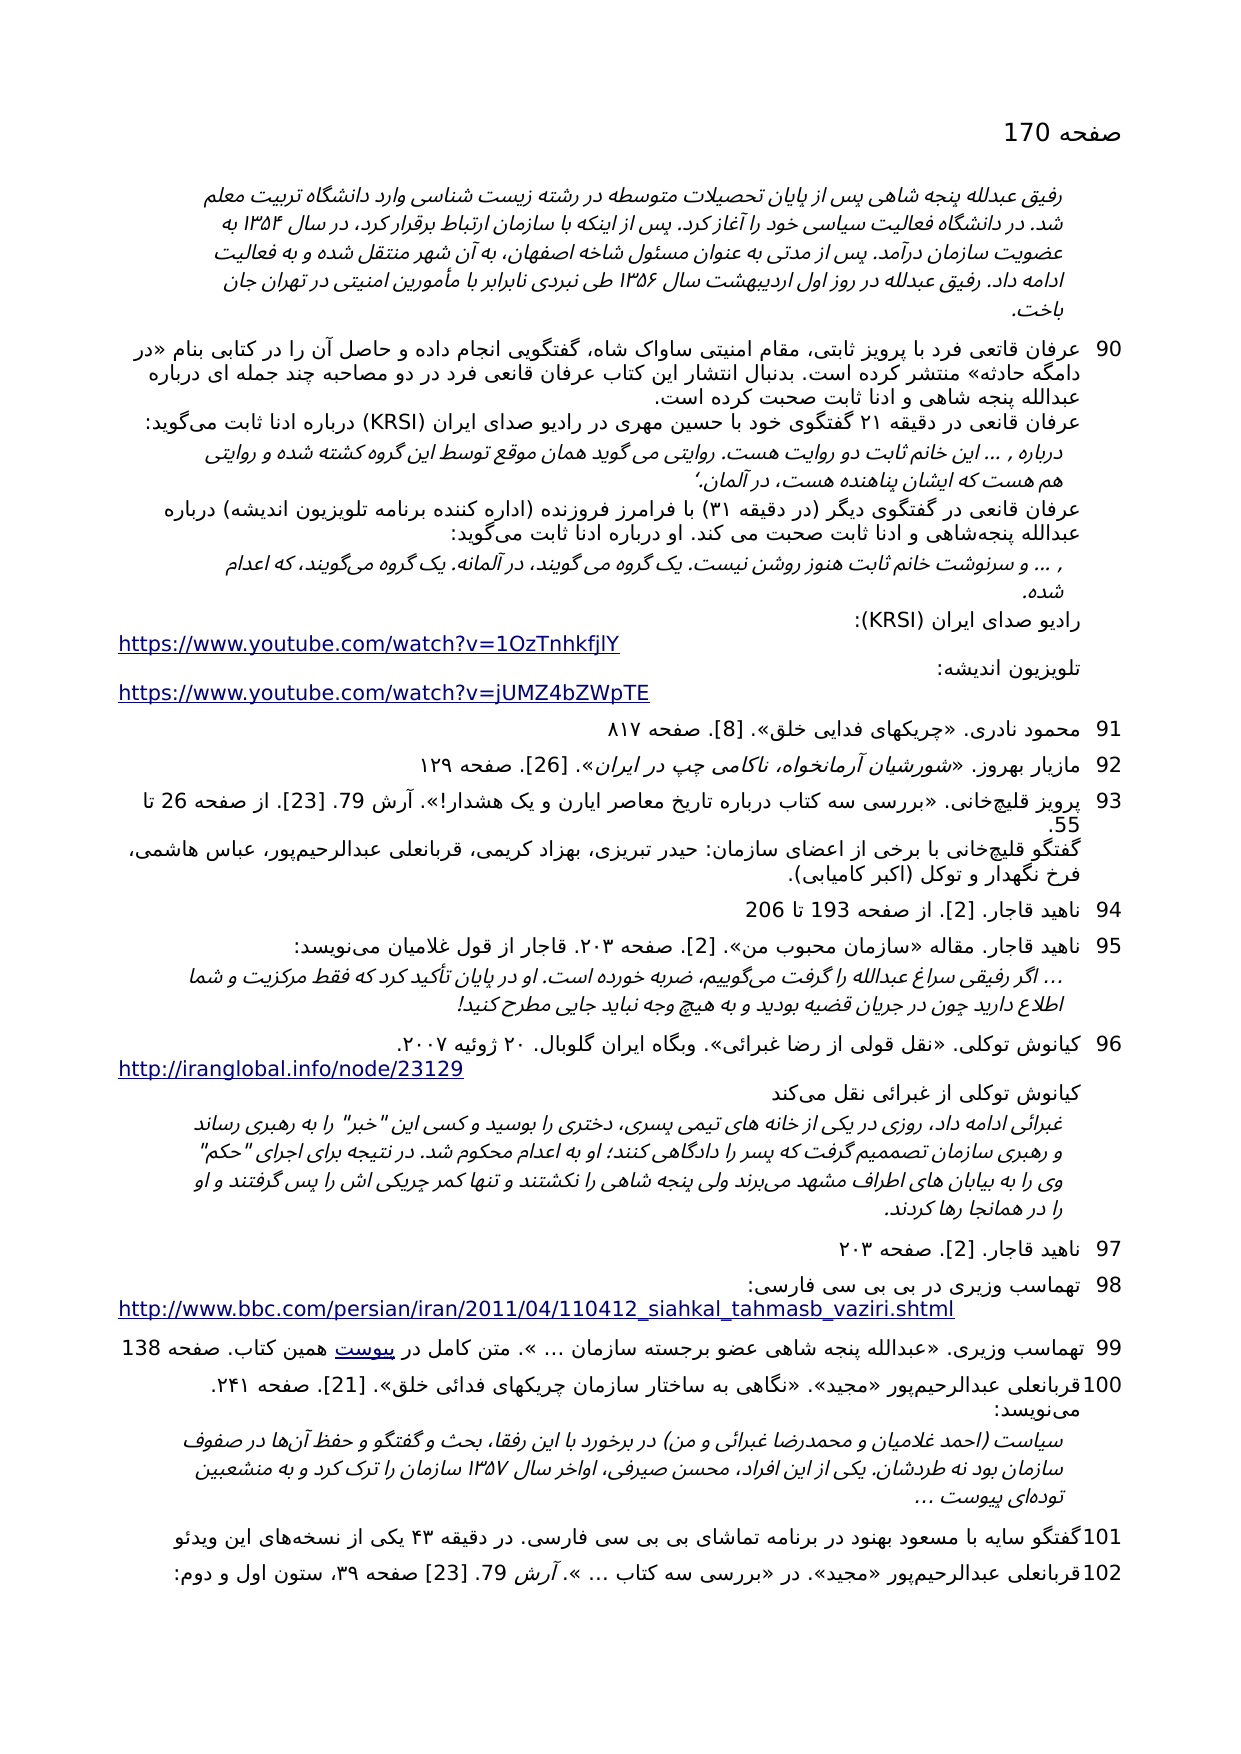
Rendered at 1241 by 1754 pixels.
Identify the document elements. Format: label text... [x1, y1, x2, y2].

list تهماسب وزیری. «عبدالله پنجه شاهی عضو برجسته سازمان … ». متن کامل در پیوست همین کتاب. صفحه 138 [118, 1333, 1122, 1361]
text … اگر رفیقی سراغ عبدالله را گرفت می‌گوییم، ضربه خورده است. او در پایان تأکید کرد که فقط مرکزیت و شما اطلاع دارید چون در جریان قضیه بودید و به هیچ وجه نباید جایی مطرح کنید! [177, 961, 1063, 1018]
text ناهید قاجار. [2]. صفحه ۲۰۳ [118, 1237, 1122, 1261]
text ‚ ... و سرنوشت خانم ثابت هنوز روشن نیست. یک گروه می گویند، در آلمانه. یک گروه می‌گویند، که اعدام شده. [177, 548, 1063, 605]
text سیاست (احمد غلامیان و محمدرضا غبرائی و من) در برخورد با این رفقا، بحث و گفتگو و حفظ آن‌ها در صفوف سازمان بود نه طردشان. یکی از این افراد، محسن صیرفی، اواخر سال ۱۳۵۷ سازمان را ترک کرد و به منشعبین توده‌ای پیوست … [177, 1425, 1063, 1510]
text محمود نادری. «چریکهای فدایی خلق». [8]. صفحه ۸۱۷ [118, 717, 1122, 741]
text عرفان قانعی در گفتگوی دیگر (در دقیقه ۳۱) با فرامرز فروزنده (اداره کننده برنامه تلویزیون اندیشه) درباره عبدالله پنجه‌شاهی و ادنا ثابت صحبت می کند. او درباره ادنا ثابت می‌گوید: [118, 497, 1081, 545]
text کیانوش توکلی. «نقل قولی از رضا غبرائی». وبگاه ایران گلوبال. ۲۰ ژوئیه ۲۰۰۷. [118, 1032, 1122, 1057]
text https://www.youtube.com/watch?v=jUMZ4bZWpTE [118, 681, 1122, 705]
text تهماسب وزیری در بی بی سی فارسی: [118, 1273, 1122, 1297]
text ناهید قاجار. [2]. از صفحه 193 تا 206 [118, 898, 1122, 922]
text تلویزیون اندیشه: [118, 656, 1081, 681]
text گفتگو قلیچ‌خانی با برخی از اعضای سازمان: حیدر تبریزی، بهزاد کریمی، قربانعلی عبدالرحیم‌‌پور، عباس هاشمی، فرخ نگهدار و توکل (اکبر کامیابی). [118, 837, 1081, 886]
text پرویز قلیچ‌خانی. «بررسی سه کتاب درباره تاریخ معاصر ایارن و یک هشدار!». آرش 79. [23]. از صفحه 26 تا 55. [118, 789, 1122, 837]
text قربانعلی عبدالرحیم‌پور «مجید». «نگاهی به ساختار سازمان چریکهای فدائی خلق». [21]. صفحه ۲۴۱. می‌نویسد: [118, 1373, 1122, 1422]
text عرفان قاتعی فرد با پرویز ثابتی، مقام امنیتی ساواک شاه، گفتگویی انجام داده و حاصل آن را در کتابی بنام «در دامگه حادثه» منتشر کرده است. بدنبال انتشار این کتاب عرفان قانعی فرد در دو مصاحبه چند جمله ای درباره عبدالله پنجه شاهی و ادنا ثابت صحبت کرده است. [118, 337, 1122, 410]
text رادیو صدای ایران (KRSI): [118, 608, 1081, 632]
text مازیار بهروز. «شورشیان آرمانخواه، ناکامی چپ در ایران». [26]. صفحه ۱۲۹ [118, 753, 1122, 777]
text کیانوش توکلی از غبرائی نقل می‌کند [118, 1081, 1081, 1105]
text عرفان قانعی در دقیقه ۲۱ گفتگوی خود با حسین مهری در رادیو صدای ایران (KRSI) درباره ادنا ثابت می‌گوید: [118, 410, 1081, 434]
text غبرائی ادامه داد، روزی در یکی از خانه های تیمی پسری، دختری را بوسید و کسی این "خبر" را به رهبری رساند و رهبری سازمان تصممیم گرفت که پسر را دادگاهی کنند؛ او به اعدام محکوم شد. در نتیجه برای اجرای "حکم" وی را به بیابان های اطراف مشهد می‌برند ولی پنجه شاهی را نکشتند و تنها کمر چریکی اش را پس گرفتند و او را در همانجا رها کردند. [177, 1108, 1063, 1222]
text قربانعلی عبدالرحیم‌پور «مجید». در «بررسی سه کتاب … ». آرش 79. [23] صفحه ۳۹، ستون اول و دوم: [118, 1561, 1122, 1585]
text درباره ‚ ... این خانم ثابت دو روایت هست. روایتی می گوید همان موقع توسط این گروه کشته شده و روایتی هم هست که ایشان پناهنده هست، در آلمان.‘ [177, 437, 1063, 494]
text ناهید قاجار. مقاله «سازمان محبوب من». [2]. صفحه ۲۰۳. قاجار از قول غلامیان می‌نویسد: [118, 934, 1122, 958]
text http://www.bbc.com/persian/iran/2011/04/110412_siahkal_tahmasb_vaziri.shtml [118, 1297, 1122, 1321]
text http://iranglobal.info/node/23129 [118, 1057, 1122, 1081]
text گفتگو سایه با مسعود بهنود در برنامه تماشای بی بی سی فارسی. در دقیقه ۴۳ یکی از نسخه‌های این ویدئو [118, 1525, 1122, 1549]
text رفيق عبدلله پنجه شاھی پس از پايان تحصيلات متوسطه در رشته زيست شناسی وارد دانشگاه تربيت معلم شد. در دانشگاه فعاليت سياسی خود را آغاز کرد. پس از اينکه با سازمان ارتباط برقرار کرد، در سال ١٣۵۴ به عضويت سازمان درآمد. پس از مدتی به عنوان مسئول شاخه اصفھان، به آن شھر منتقل شده و به فعاليت ادامه داد. رفيق عبدلله در روز اول ارديبھشت سال ١٣۵۶ طی نبردی نابرابر با مأمورين امنيتی در تھران جان باخت. [177, 180, 1063, 322]
text https://www.youtube.com/watch?v=1OzTnhkfjlY [118, 632, 1122, 656]
